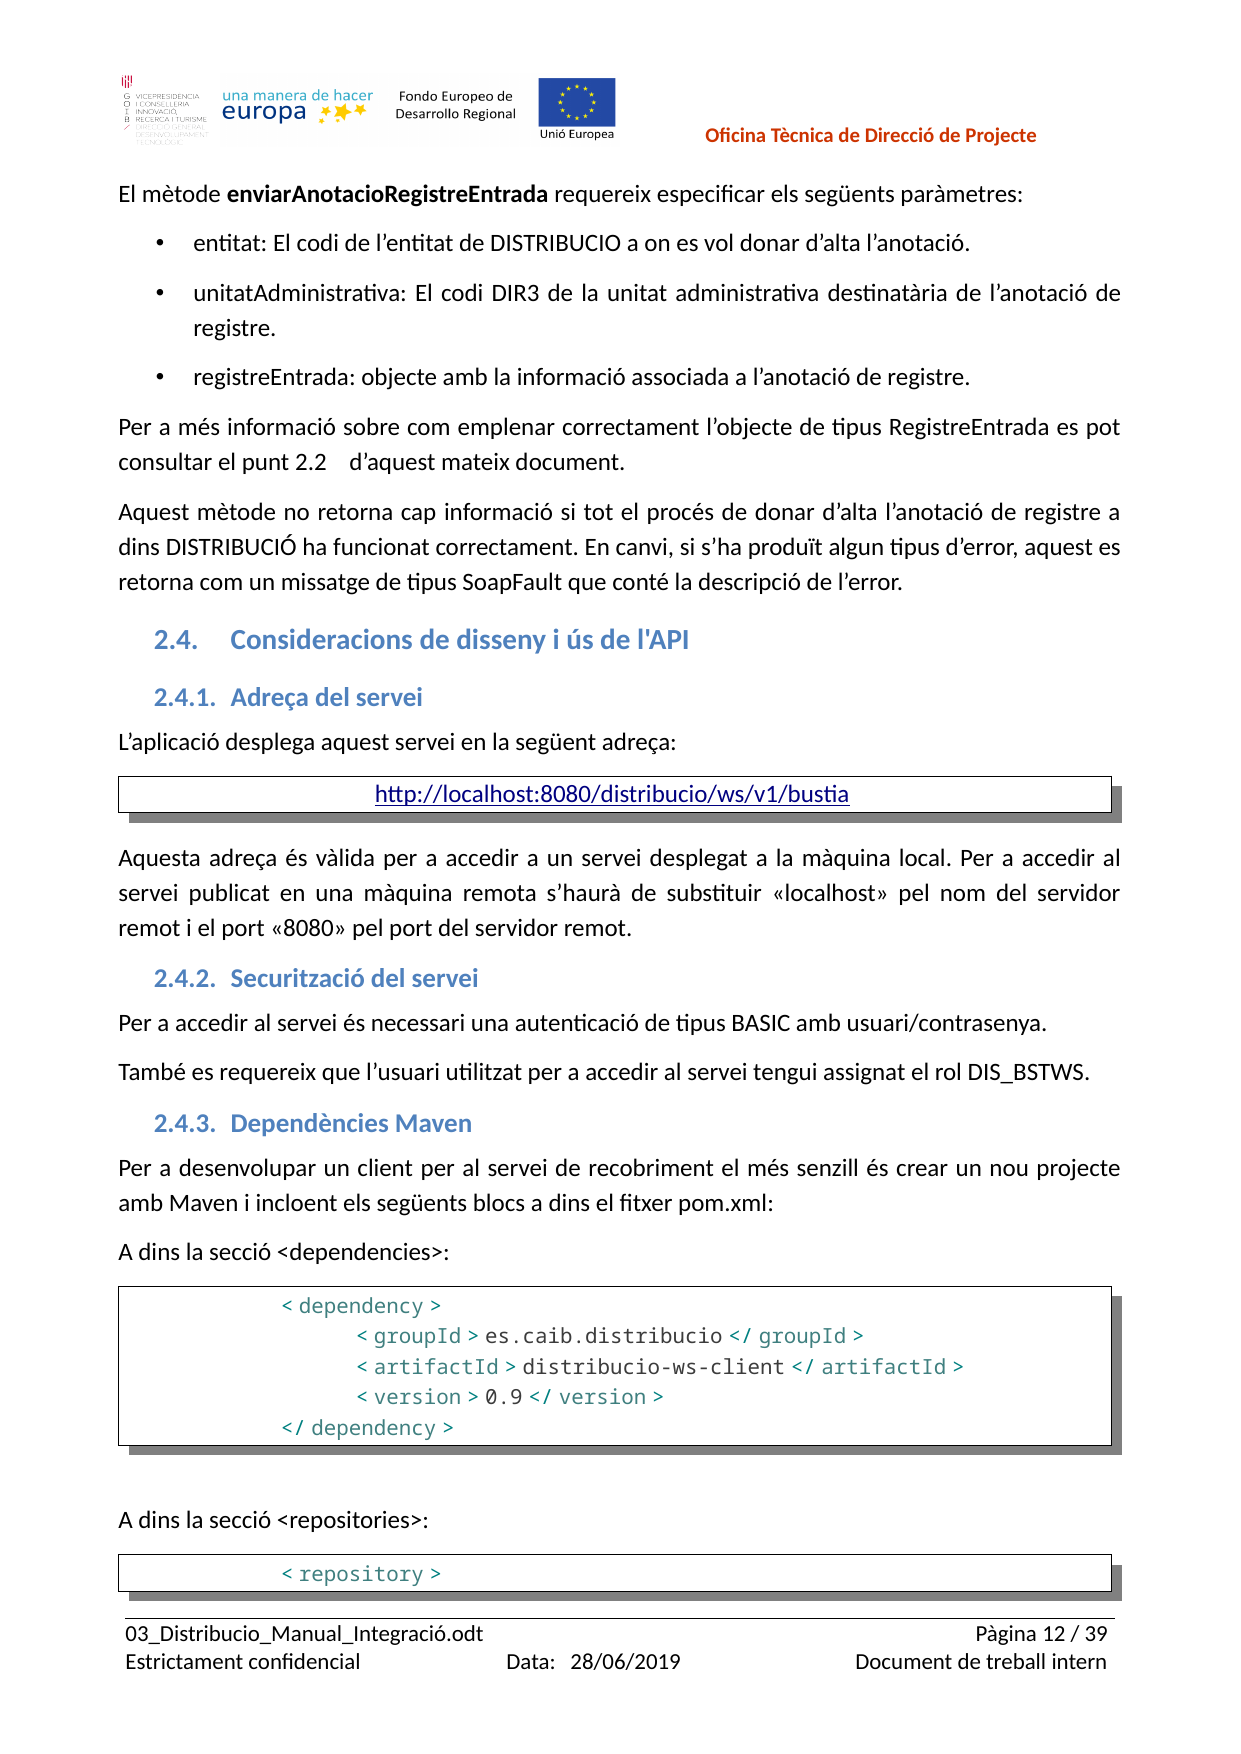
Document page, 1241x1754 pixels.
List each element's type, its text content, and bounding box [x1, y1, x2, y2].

text http://localhost:8080/distribucio/ws/v1/bustia [119, 777, 1111, 812]
list registreEntrada: objecte amb la informació associada a l’anotació de registre. [156, 361, 1122, 392]
text </ dependency > [119, 1408, 1111, 1444]
text A dins la secció <repositories>: [118, 1505, 1122, 1535]
picture [118, 73, 213, 147]
subtitle Dependències Maven [153, 1106, 1122, 1139]
picture [219, 73, 621, 147]
text L’aplicació desplega aquest servei en la següent adreça: [118, 726, 1122, 757]
text < artifactId > distribucio-ws-client </ artifactId > [119, 1347, 1111, 1377]
text El mètode enviarAnotacioRegistreEntrada requereix especificar els següents paràmetres: [118, 178, 1122, 208]
text També es requereix que l’usuari utilitzat per a accedir al servei tengui assignat el rol DIS_BSTWS. [118, 1057, 1122, 1087]
text < repository > [119, 1555, 1111, 1591]
list entitat: El codi de l’entitat de DISTRIBUCIO a on es vol donar d’alta l’anotació. [156, 227, 1122, 258]
text Per a accedir al servei és necessari una autenticació de tipus BASIC amb usuari/contrasenya. [118, 1007, 1122, 1037]
text < dependency > [119, 1287, 1111, 1316]
text Per a més informació sobre com emplenar correctament l’objecte de tipus RegistreEntrada es pot consultar el punt 2.2 d’aquest mateix document. [118, 411, 1122, 477]
text < version > 0.9 </ version > [119, 1377, 1111, 1408]
text Aquest mètode no retorna cap informació si tot el procés de donar d’alta l’anotació de registre a dins DISTRIBUCIÓ ha funcionat correctament. En canvi, si s’ha produït algun tipus d’error, aquest es retorna com un missatge de tipus SoapFault que conté la descripció de l’error. [118, 496, 1122, 596]
text A dins la secció <dependencies>: [118, 1236, 1122, 1267]
subtitle Consideracions de disseny i ús de l'API [153, 621, 1122, 657]
list unitatAdministrativa: El codi DIR3 de la unitat administrativa destinatària de l’anotació de registre. [156, 277, 1122, 342]
text Per a desenvolupar un client per al servei de recobriment el més senzill és crear un nou projecte amb Maven i incloent els següents blocs a dins el fitxer pom.xml: [118, 1152, 1122, 1217]
subtitle Adreça del servei [153, 681, 1122, 713]
subtitle Securització del servei [153, 961, 1122, 994]
text Aquesta adreça és vàlida per a accedir a un servei desplegat a la màquina local. Per a accedir al servei publicat en una màquina remota s’haurà de substituir «localhost» pel nom del servidor remot i el port «8080» pel port del servidor remot. [118, 842, 1122, 942]
text < groupId > es.caib.distribucio </ groupId > [119, 1316, 1111, 1347]
